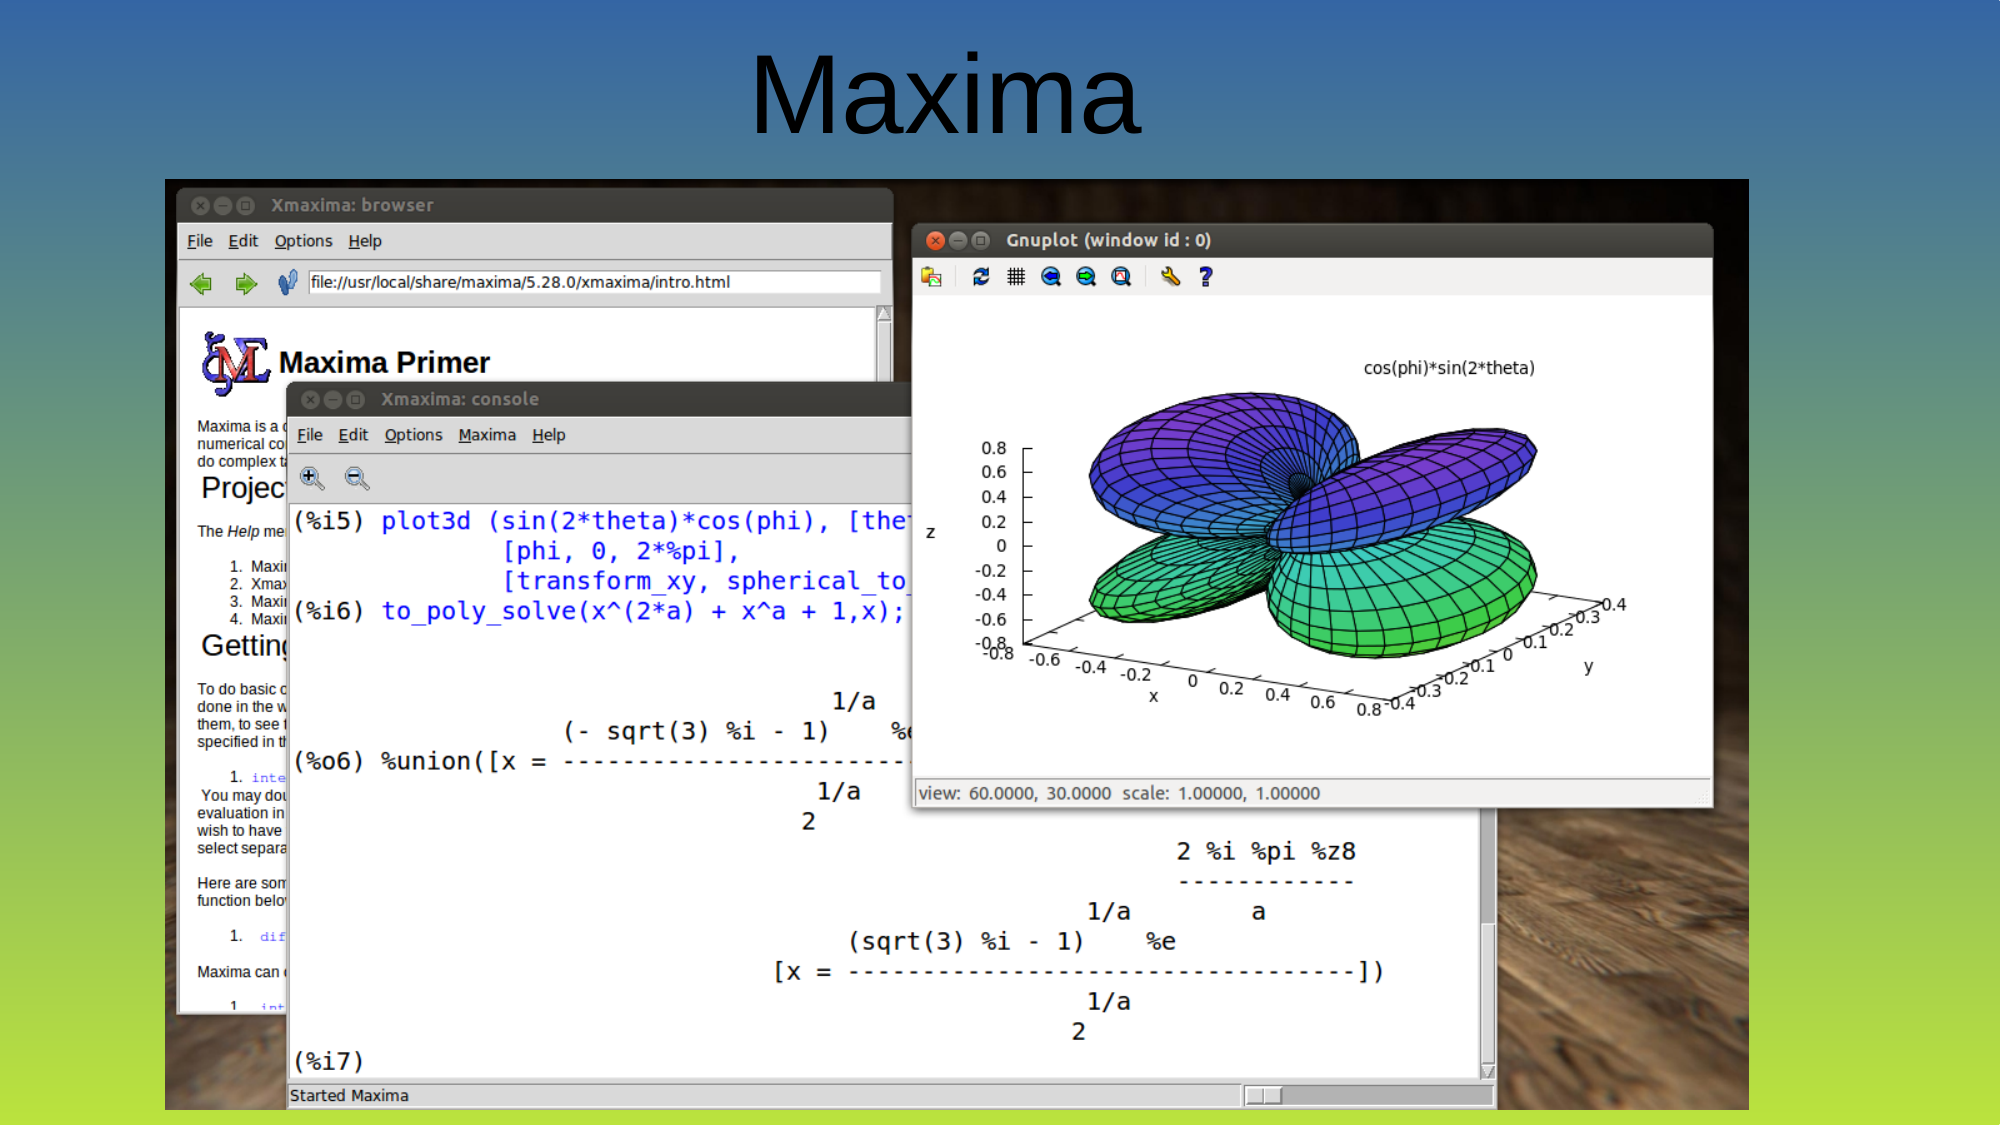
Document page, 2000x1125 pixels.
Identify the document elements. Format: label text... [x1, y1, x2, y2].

text_box Maxima [615, 24, 1276, 165]
picture [165, 179, 1749, 1110]
